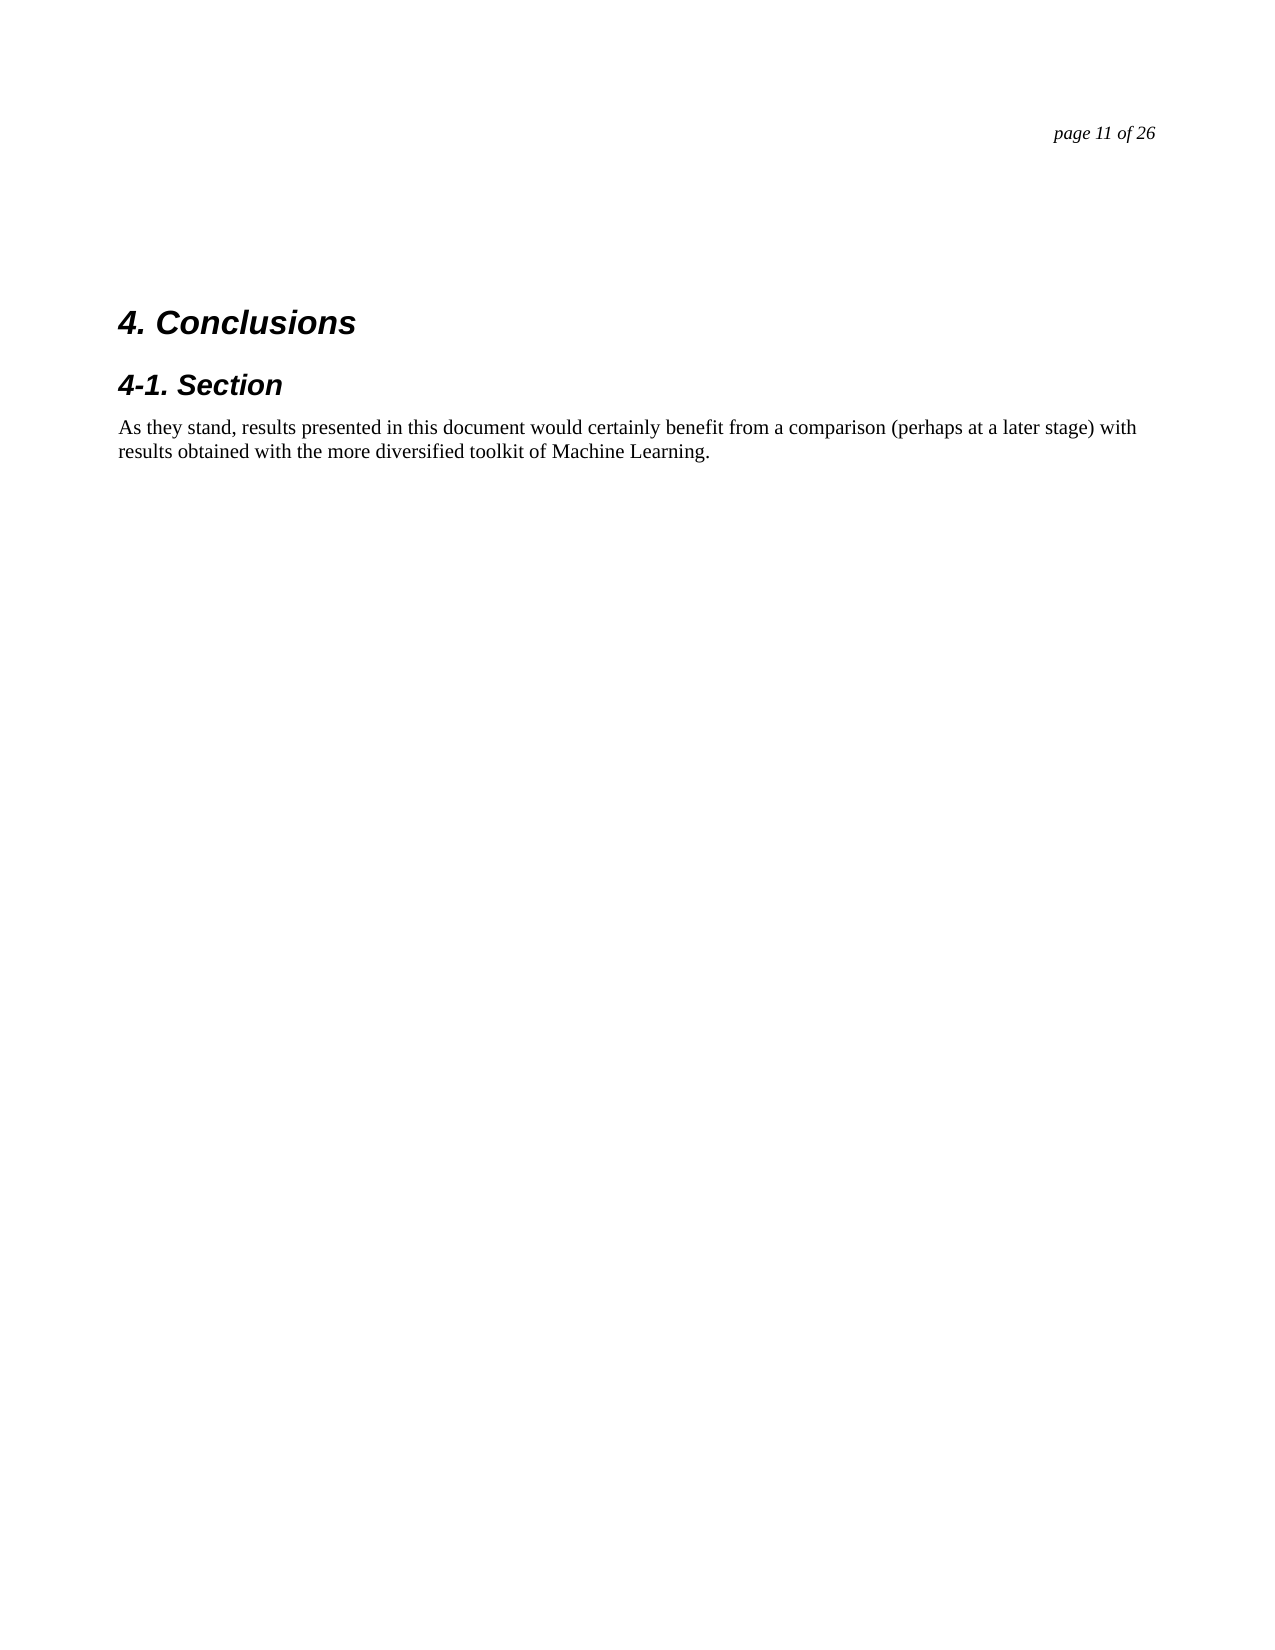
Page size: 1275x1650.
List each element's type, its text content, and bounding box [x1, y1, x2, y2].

subtitle 4. Conclusions [118, 303, 1157, 341]
text As they stand, results presented in this document would certainly benefit from a comparison (perhaps at a later stage) with results obtained with the more diversified toolkit of Machine Learning. [118, 414, 1157, 463]
subtitle 4-1. Section [118, 368, 1157, 402]
